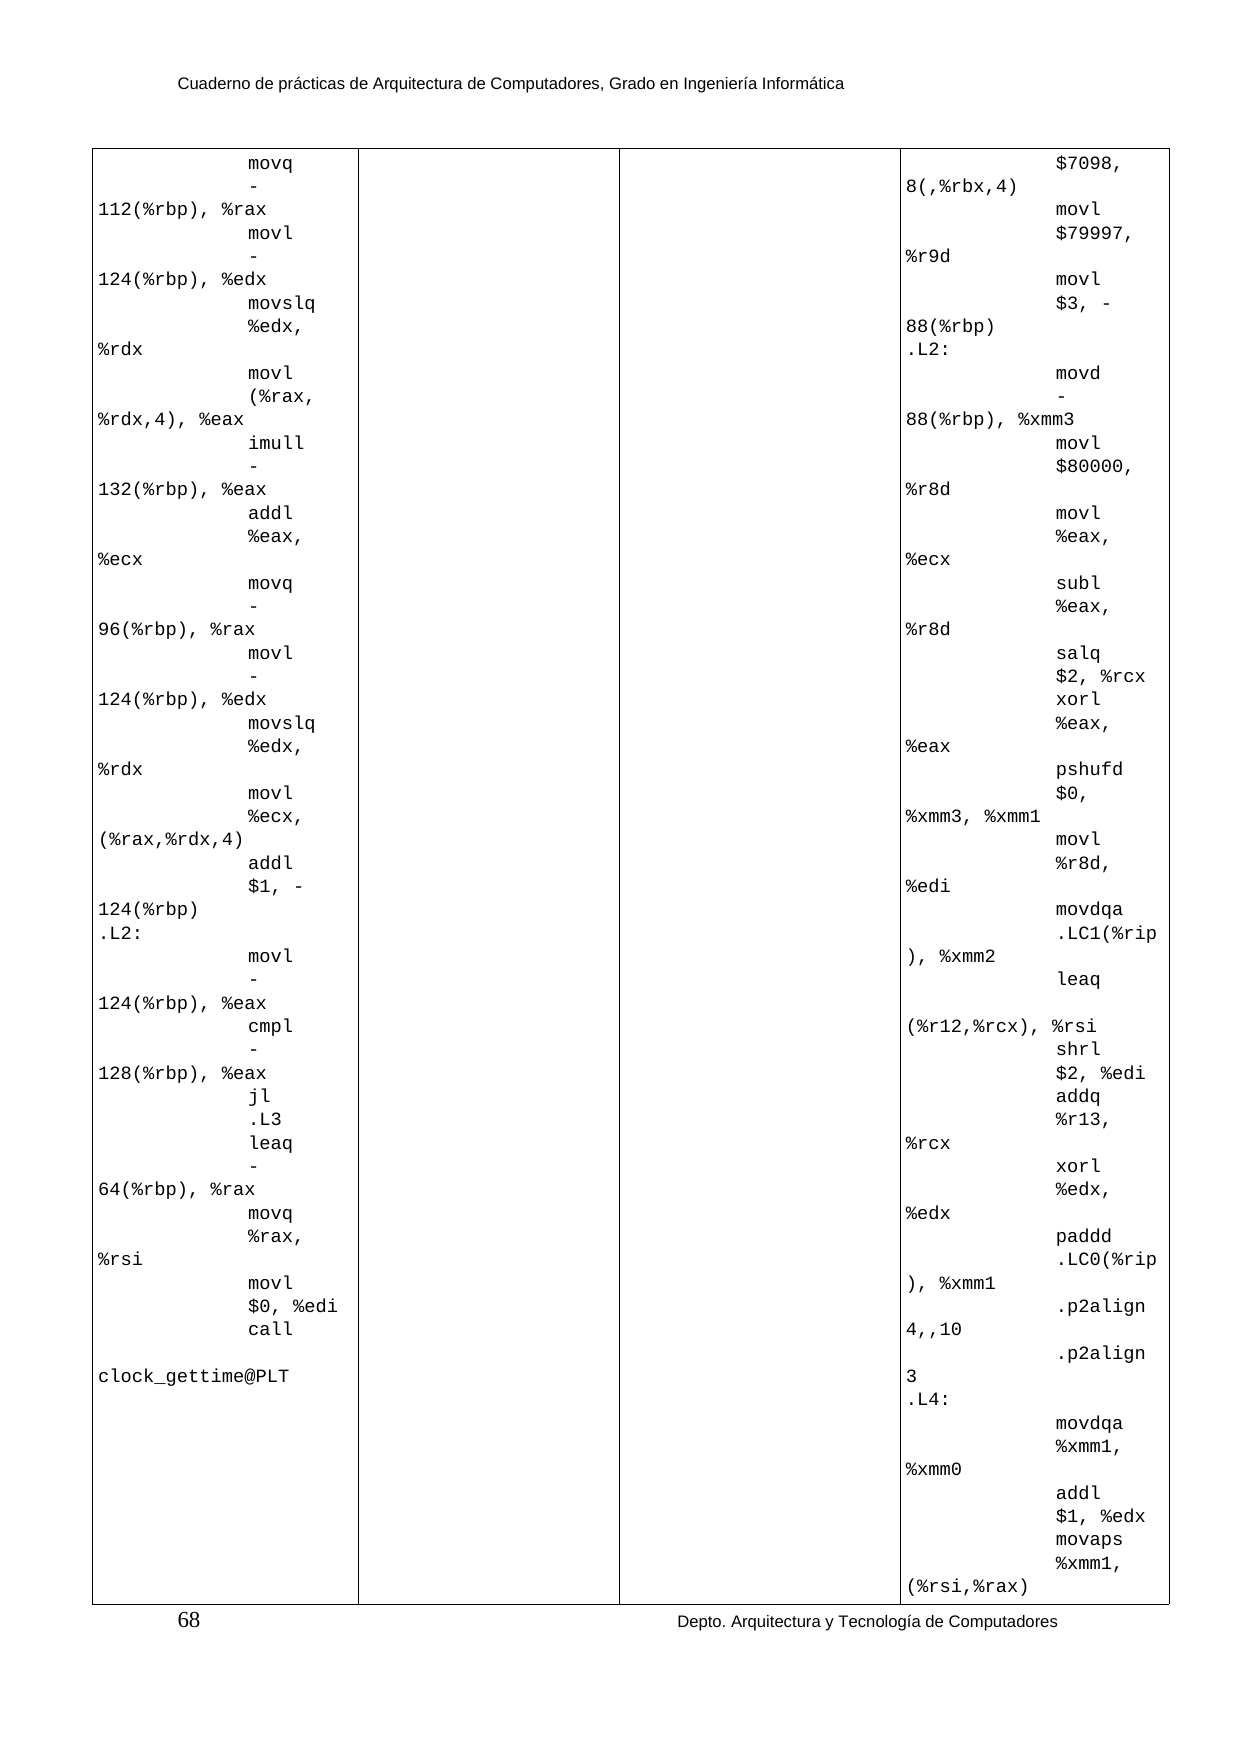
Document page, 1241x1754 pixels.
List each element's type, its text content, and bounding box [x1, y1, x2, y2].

table_cell movq -112(%rbp), %rax movl -124(%rbp), %edx movslq %edx, %rdx movl (%rax,%rdx,4), %eax imull -132(%rbp), %eax addl %eax, %ecx movq -96(%rbp), %rax movl -124(%rbp), %edx movslq %edx, %rdx movl %ecx, (%rax,%rdx,4) addl $1, -124(%rbp) .L2: movl -124(%rbp), %eax cmpl -128(%rbp), %eax jl .L3 leaq -64(%rbp), %rax movq %rax, %rsi movl $0, %edi call clock_gettime@PLT [93, 149, 358, 1604]
table_cell [620, 149, 900, 1604]
table_cell $7098, 8(,%rbx,4) movl $79997, %r9d movl $3, -88(%rbp) .L2: movd -88(%rbp), %xmm3 movl $80000, %r8d movl %eax, %ecx subl %eax, %r8d salq $2, %rcx xorl %eax, %eax pshufd $0, %xmm3, %xmm1 movl %r8d, %edi movdqa .LC1(%rip), %xmm2 leaq (%r12,%rcx), %rsi shrl $2, %edi addq %r13, %rcx xorl %edx, %edx paddd .LC0(%rip), %xmm1 .p2align 4,,10 .p2align 3 .L4: movdqa %xmm1, %xmm0 addl $1, %edx movaps %xmm1, (%rsi,%rax) [901, 149, 1169, 1604]
table_cell [359, 149, 619, 1604]
